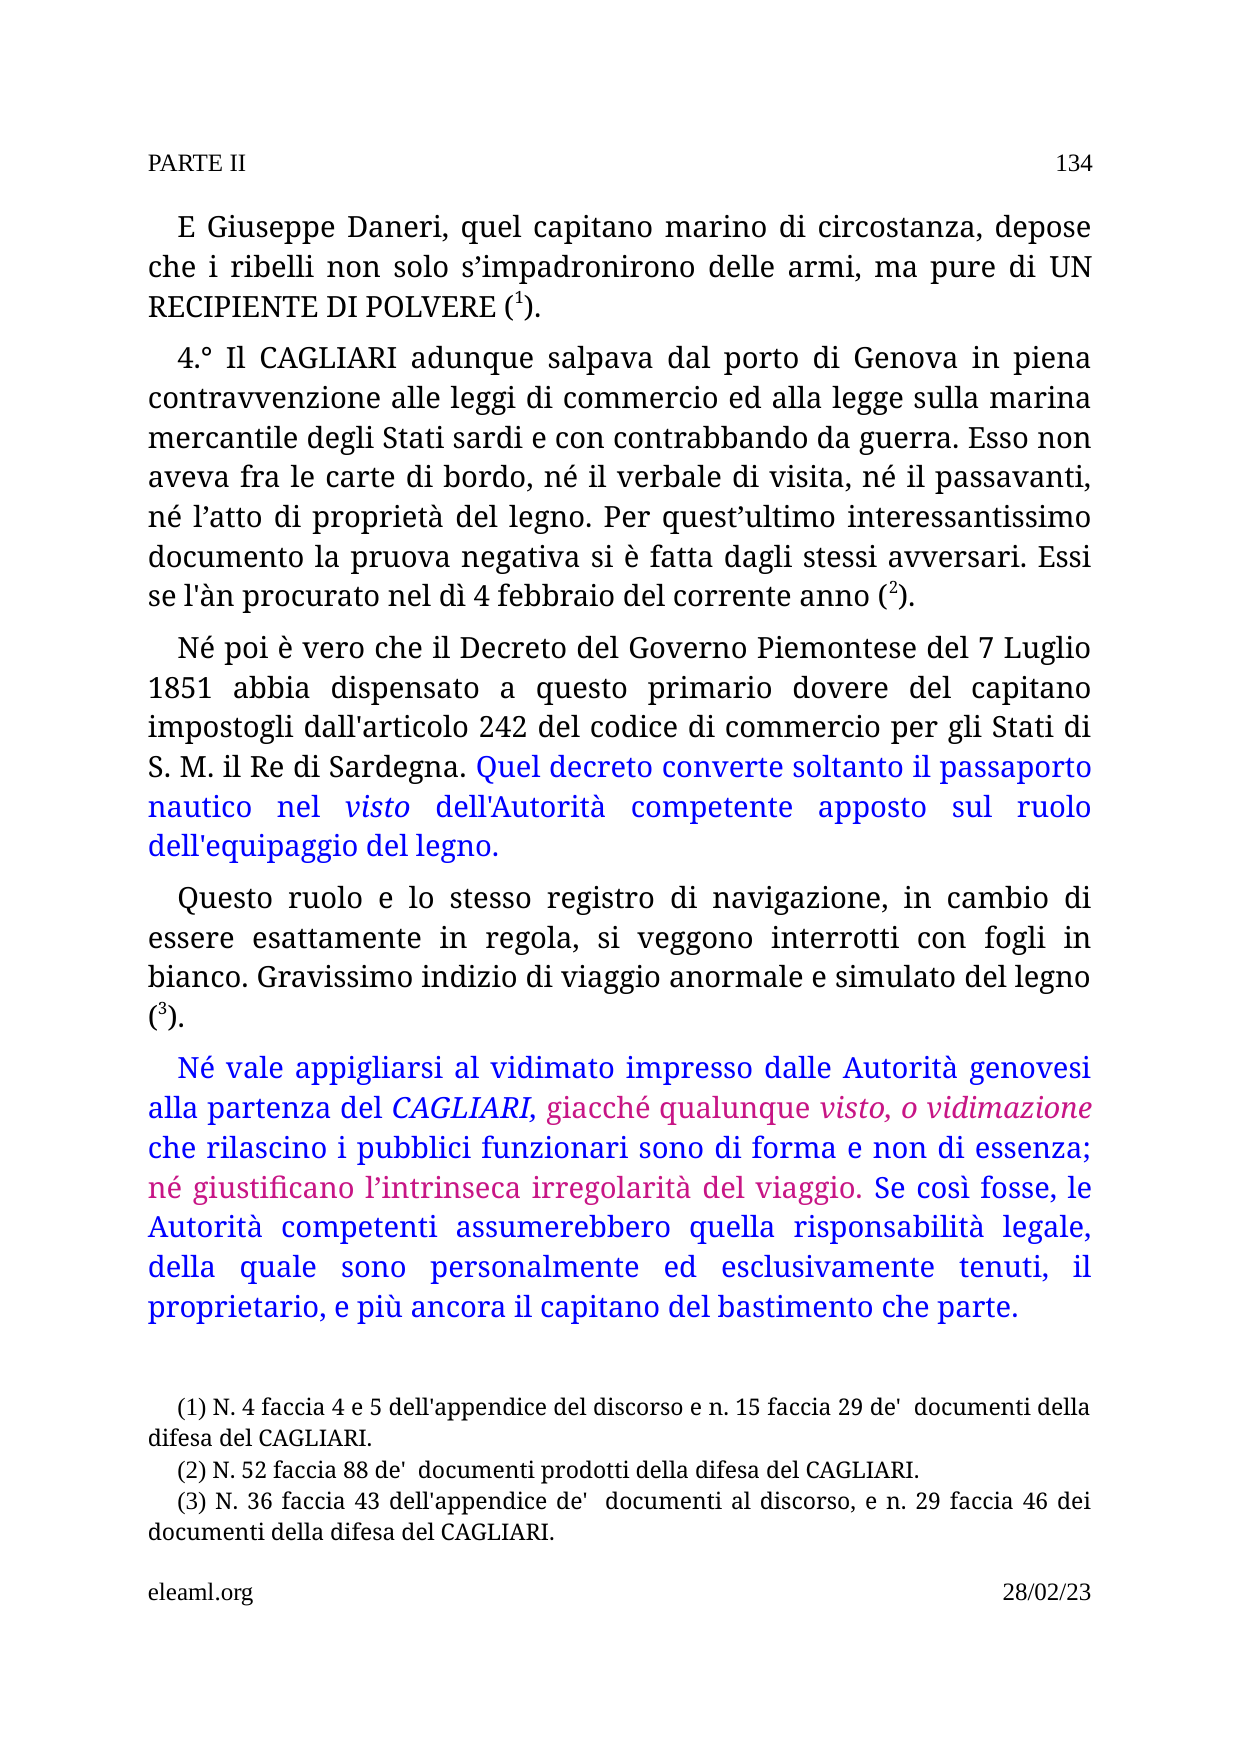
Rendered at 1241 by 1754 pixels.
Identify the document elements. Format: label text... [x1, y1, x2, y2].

text N. 36 faccia 43 dell'appendice de' documenti al discorso, e n. 29 faccia 46 dei documenti della difesa del CAGLIARI. [148, 1485, 1093, 1547]
text Né poi è vero che il Decreto del Governo Piemontese del 7 Luglio 1851 abbia dispensato a questo primario dovere del capitano impostogli dall'articolo 242 del codice di commercio per gli Stati di S. M. il Re di Sardegna. Quel decreto converte soltanto il passaporto nautico nel visto dell'Autorità competente apposto sul ruolo dell'equipaggio del legno. [148, 627, 1093, 865]
text N. 4 faccia 4 e 5 dell'appendice del discorso e n. 15 faccia 29 de' documenti della difesa del CAGLIARI. [148, 1391, 1093, 1454]
text Questo ruolo e lo stesso registro di navigazione, in cambio di essere esattamente in regola, si veggono interrotti con fogli in bianco. Gravissimo indizio di viaggio anormale e simulato del legno (). [148, 877, 1093, 1036]
text Né vale appigliarsi al vidimato impresso dalle Autorità genovesi alla partenza del CAGLIARI, giacché qualunque visto, o vidimazione che rilascino i pubblici funzionari sono di forma e non di essenza; né giustificano l’intrinseca irregolarità del viaggio. Se così fosse, le Autorità competenti assumerebbero quella risponsabilità legale, della quale sono personalmente ed esclusivamente tenuti, il proprietario, e più ancora il capitano del bastimento che parte. [148, 1048, 1093, 1326]
text N. 52 faccia 88 de' documenti prodotti della difesa del CAGLIARI. [148, 1454, 1093, 1485]
text E Giuseppe Daneri, quel capitano marino di circostanza, depose che i ribelli non solo s’impadronirono delle armi, ma pure di UN RECIPIENTE DI POLVERE (). [148, 207, 1093, 326]
text 4.° Il CAGLIARI adunque salpava dal porto di Genova in piena contravvenzione alle leggi di commercio ed alla legge sulla marina mercantile degli Stati sardi e con contrabbando da guerra. Esso non aveva fra le carte di bordo, né il verbale di visita, né il passavanti, né l’atto di proprietà del legno. Per quest’ultimo interessantissimo documento la pruova negativa si è fatta dagli stessi avversari. Essi se l'àn procurato nel dì 4 febbraio del corrente anno (). [148, 337, 1093, 615]
